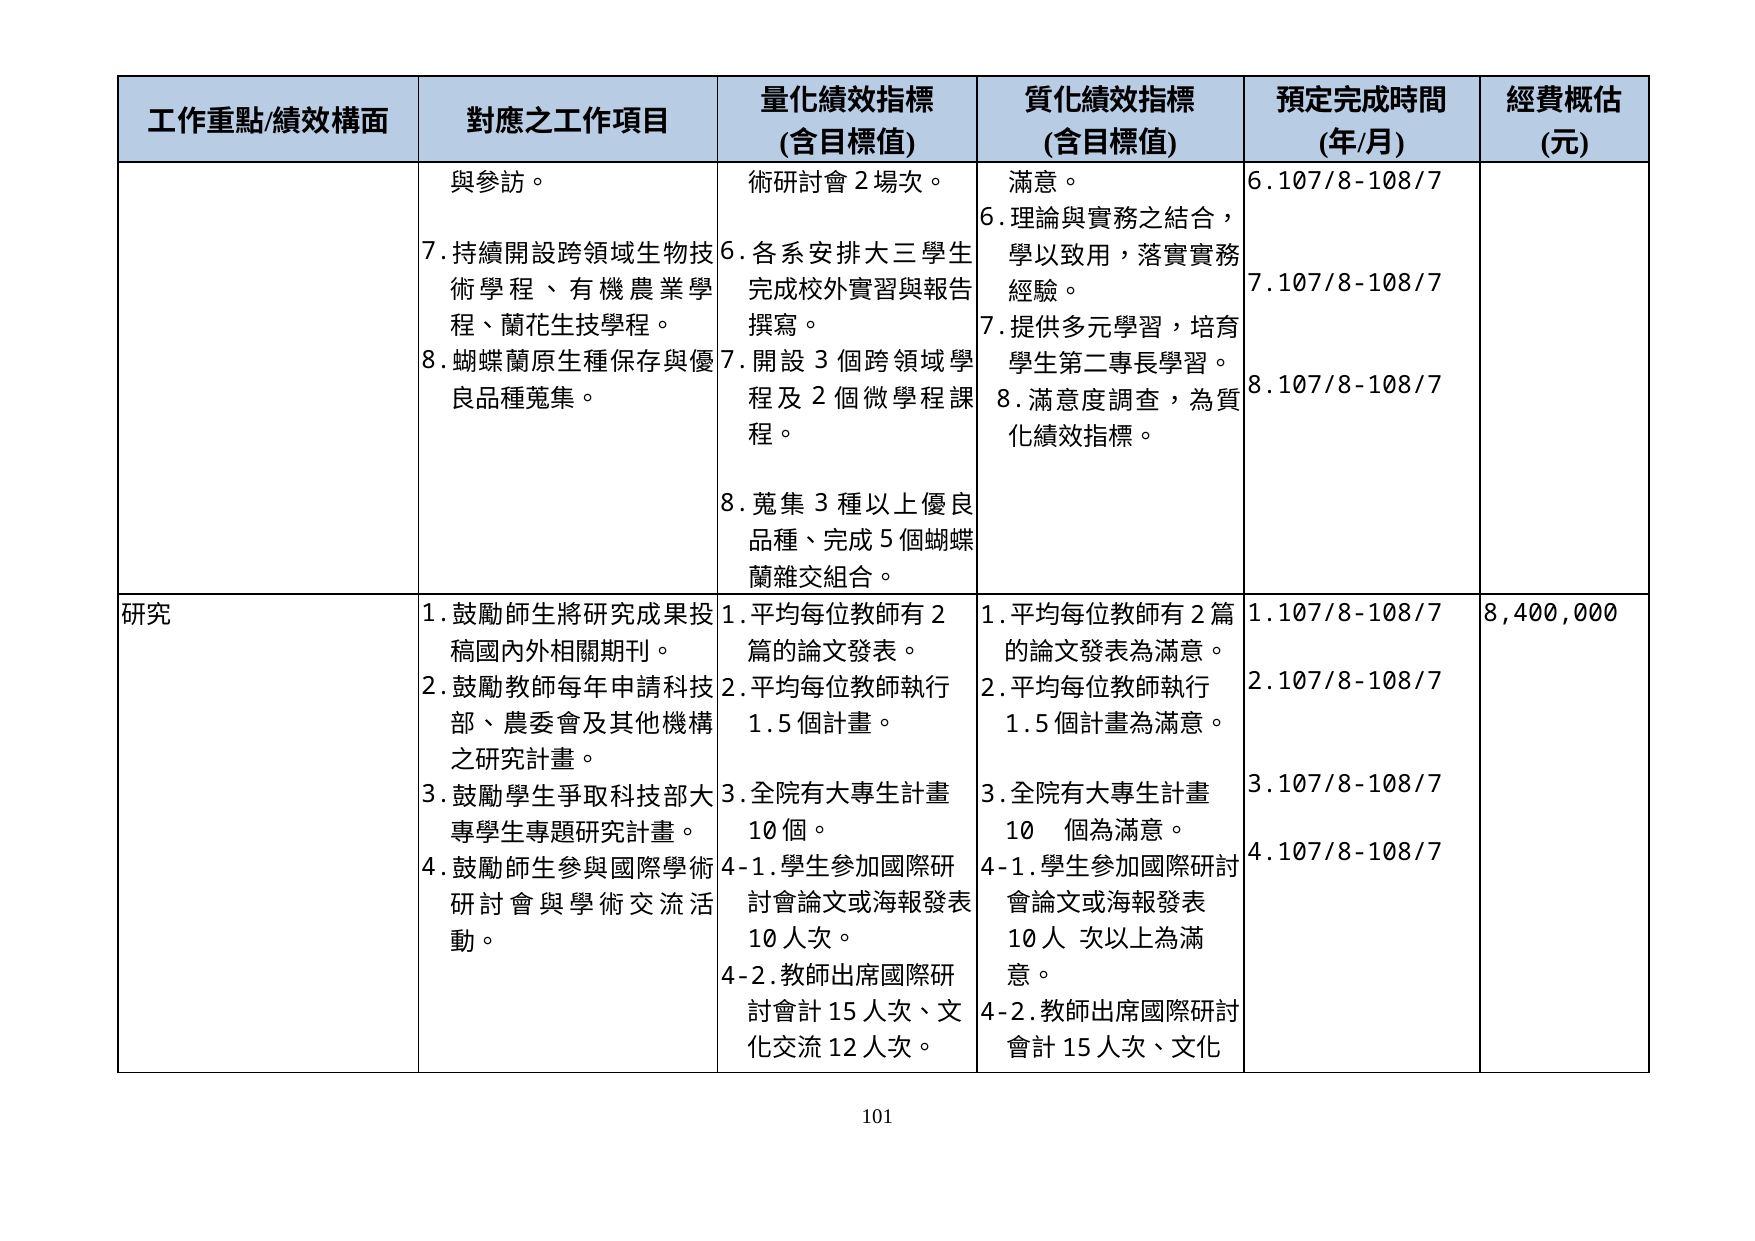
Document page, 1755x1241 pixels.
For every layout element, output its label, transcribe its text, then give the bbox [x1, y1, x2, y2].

table_cell 術研討會2場次。 6.各系安排大三學生完成校外實習與報告撰寫。 7.開設3個跨領域學程及2個微學程課程。 8.蒐集3種以上優良品種、完成5個蝴蝶蘭雜交組合。 [718, 163, 976, 593]
table_cell 1.平均每位教師有2篇的論文發表為滿意。 2.平均每位教師執行1.5個計畫為滿意。 3.全院有大專生計畫10 個為滿意。 4-1.學生參加國際研討會論文或海報發表10人 次以上為滿意。 4-2.教師出席國際研討會計15人次、文化 [978, 595, 1243, 1072]
table_cell [1481, 163, 1648, 593]
table_cell 8,400,000 [1481, 595, 1648, 1072]
table_header 質化績效指標 (含目標值) [978, 77, 1243, 161]
table_header 預定完成時間 (年/月) [1245, 77, 1479, 161]
table_cell 滿意。 6.理論與實務之結合，學以致用，落實實務經驗。 7.提供多元學習，培育學生第二專長學習。 8.滿意度調查，為質化績效指標。 [978, 163, 1243, 593]
table_header 經費概估 (元) [1481, 77, 1648, 161]
table_header 量化績效指標 (含目標值) [718, 77, 976, 161]
table_header 工作重點/績效構面 [119, 77, 418, 161]
table_cell 1.鼓勵師生將研究成果投稿國內外相關期刊。 2.鼓勵教師每年申請科技部、農委會及其他機構之研究計畫。 3.鼓勵學生爭取科技部大專學生專題研究計畫。 4.鼓勵師生參與國際學術研討會與學術交流活動。 [419, 595, 717, 1072]
table_cell 研究 [119, 595, 418, 1072]
table_cell 1.平均每位教師有2篇的論文發表。 2.平均每位教師執行1.5個計畫。 3.全院有大專生計畫10個。 4-1.學生參加國際研討會論文或海報發表10人次。 4-2.教師出席國際研討會計15人次、文化交流12人次。 [718, 595, 976, 1072]
table_cell 與參訪。 7.持續開設跨領域生物技 術學程、有機農業學程、蘭花生技學程。 8.蝴蝶蘭原生種保存與優良品種蒐集。 [419, 163, 717, 593]
table_cell 6.107/8-108/7 7.107/8-108/7 8.107/8-108/7 [1245, 163, 1479, 593]
table_cell 1.107/8-108/7 2.107/8-108/7 3.107/8-108/7 4.107/8-108/7 [1245, 595, 1479, 1072]
table_header 對應之工作項目 [419, 77, 717, 161]
table_cell [119, 163, 418, 593]
